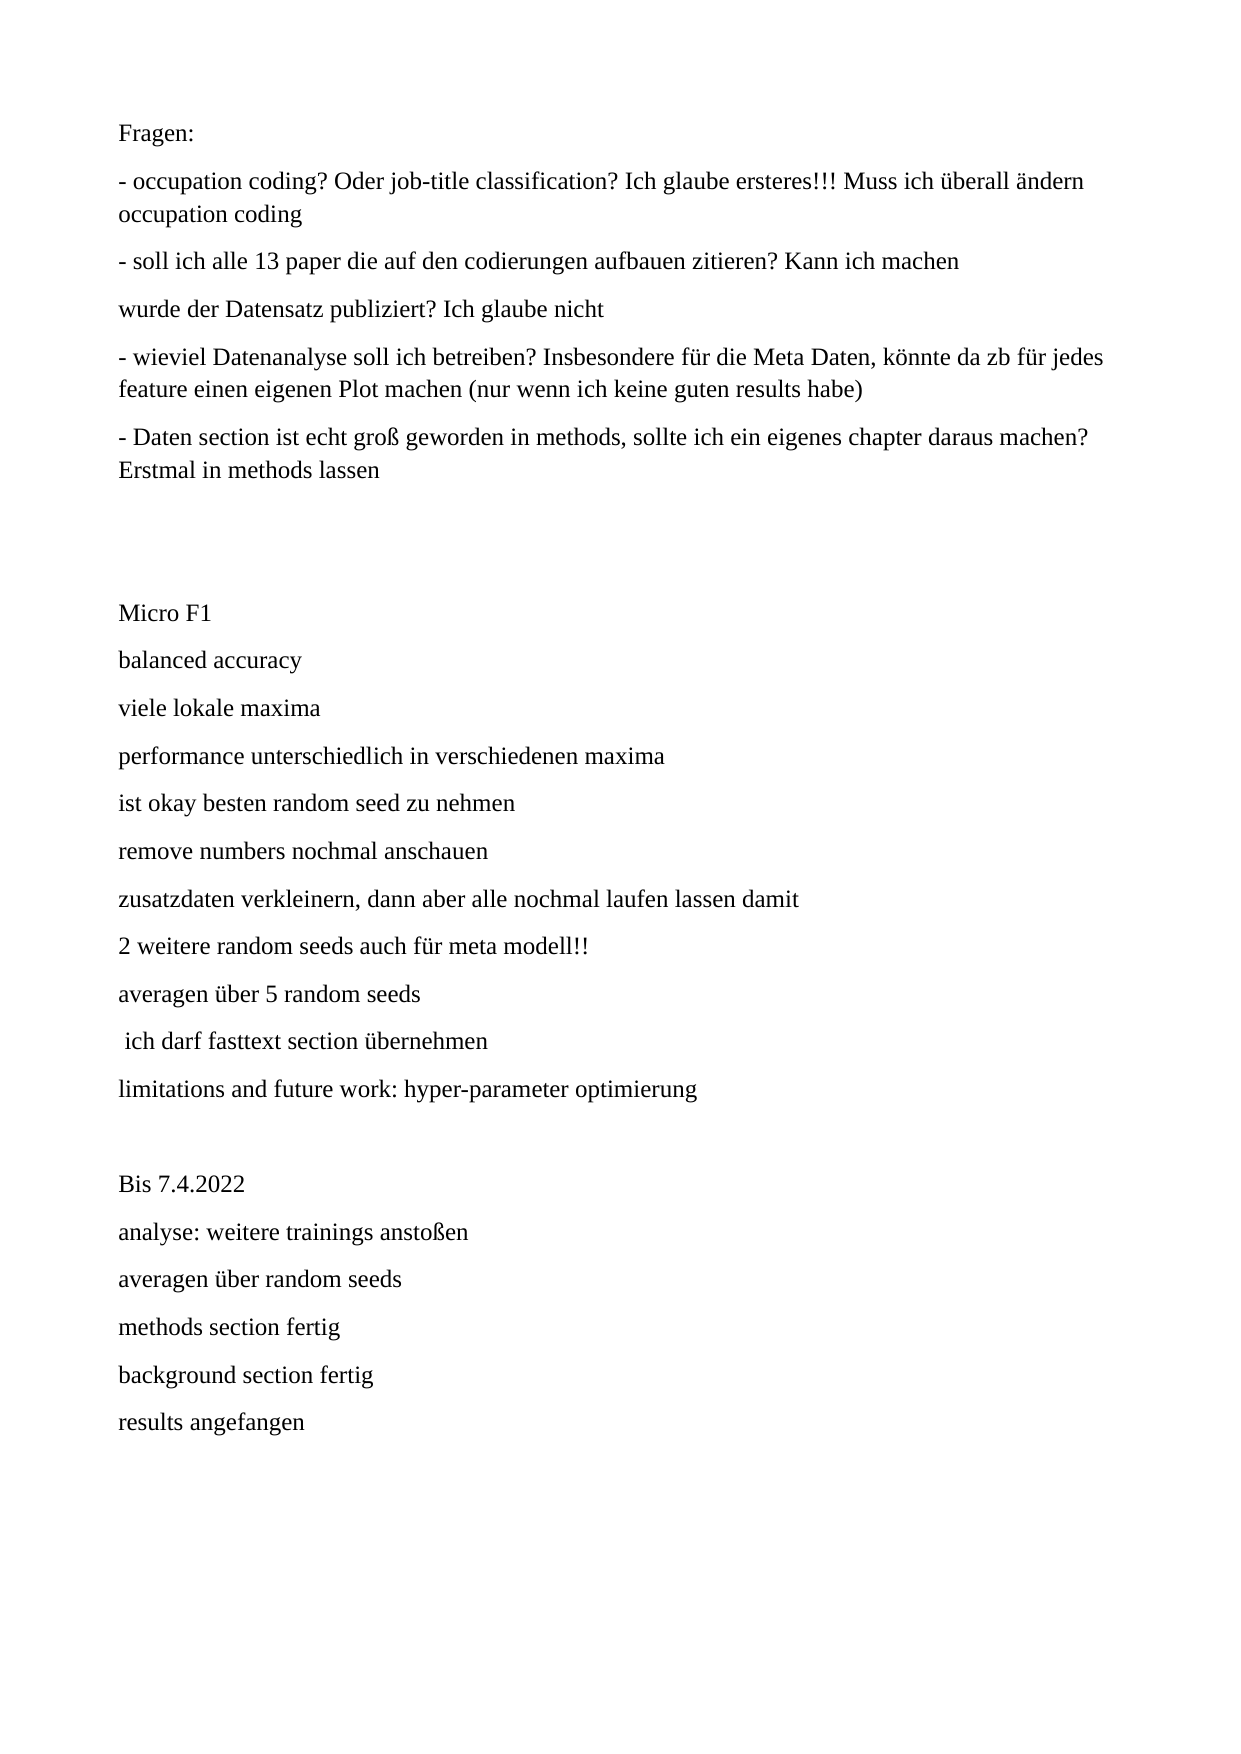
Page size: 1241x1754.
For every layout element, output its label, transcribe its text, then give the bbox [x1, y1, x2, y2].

text averagen über random seeds [118, 1264, 1122, 1293]
text Bis 7.4.2022 [118, 1169, 1122, 1198]
text 2 weitere random seeds auch für meta modell!! [118, 931, 1122, 960]
text ich darf fasttext section übernehmen [118, 1026, 1122, 1055]
text zusatzdaten verkleinern, dann aber alle nochmal laufen lassen damit [118, 884, 1122, 912]
text analyse: weitere trainings anstoßen [118, 1217, 1122, 1246]
text averagen über 5 random seeds [118, 979, 1122, 1008]
text - occupation coding? Oder job-title classification? Ich glaube ersteres!!! Muss ich überall ändern occupation coding [118, 166, 1122, 227]
text Micro F1 [118, 598, 1122, 627]
text performance unterschiedlich in verschiedenen maxima [118, 741, 1122, 769]
text balanced accuracy [118, 646, 1122, 674]
text limitations and future work: hyper-parameter optimierung [118, 1074, 1122, 1103]
text wurde der Datensatz publiziert? Ich glaube nicht [118, 294, 1122, 323]
text - Daten section ist echt groß geworden in methods, sollte ich ein eigenes chapter daraus machen? Erstmal in methods lassen [118, 422, 1122, 484]
text results angefangen [118, 1407, 1122, 1436]
text ist okay besten random seed zu nehmen [118, 788, 1122, 817]
text background section fertig [118, 1360, 1122, 1388]
text Fragen: [118, 118, 1122, 147]
text viele lokale maxima [118, 693, 1122, 722]
text remove numbers nochmal anschauen [118, 836, 1122, 865]
text - wieviel Datenanalyse soll ich betreiben? Insbesondere für die Meta Daten, könnte da zb für jedes feature einen eigenen Plot machen (nur wenn ich keine guten results habe) [118, 342, 1122, 403]
text - soll ich alle 13 paper die auf den codierungen aufbauen zitieren? Kann ich machen [118, 246, 1122, 275]
text methods section fertig [118, 1312, 1122, 1341]
